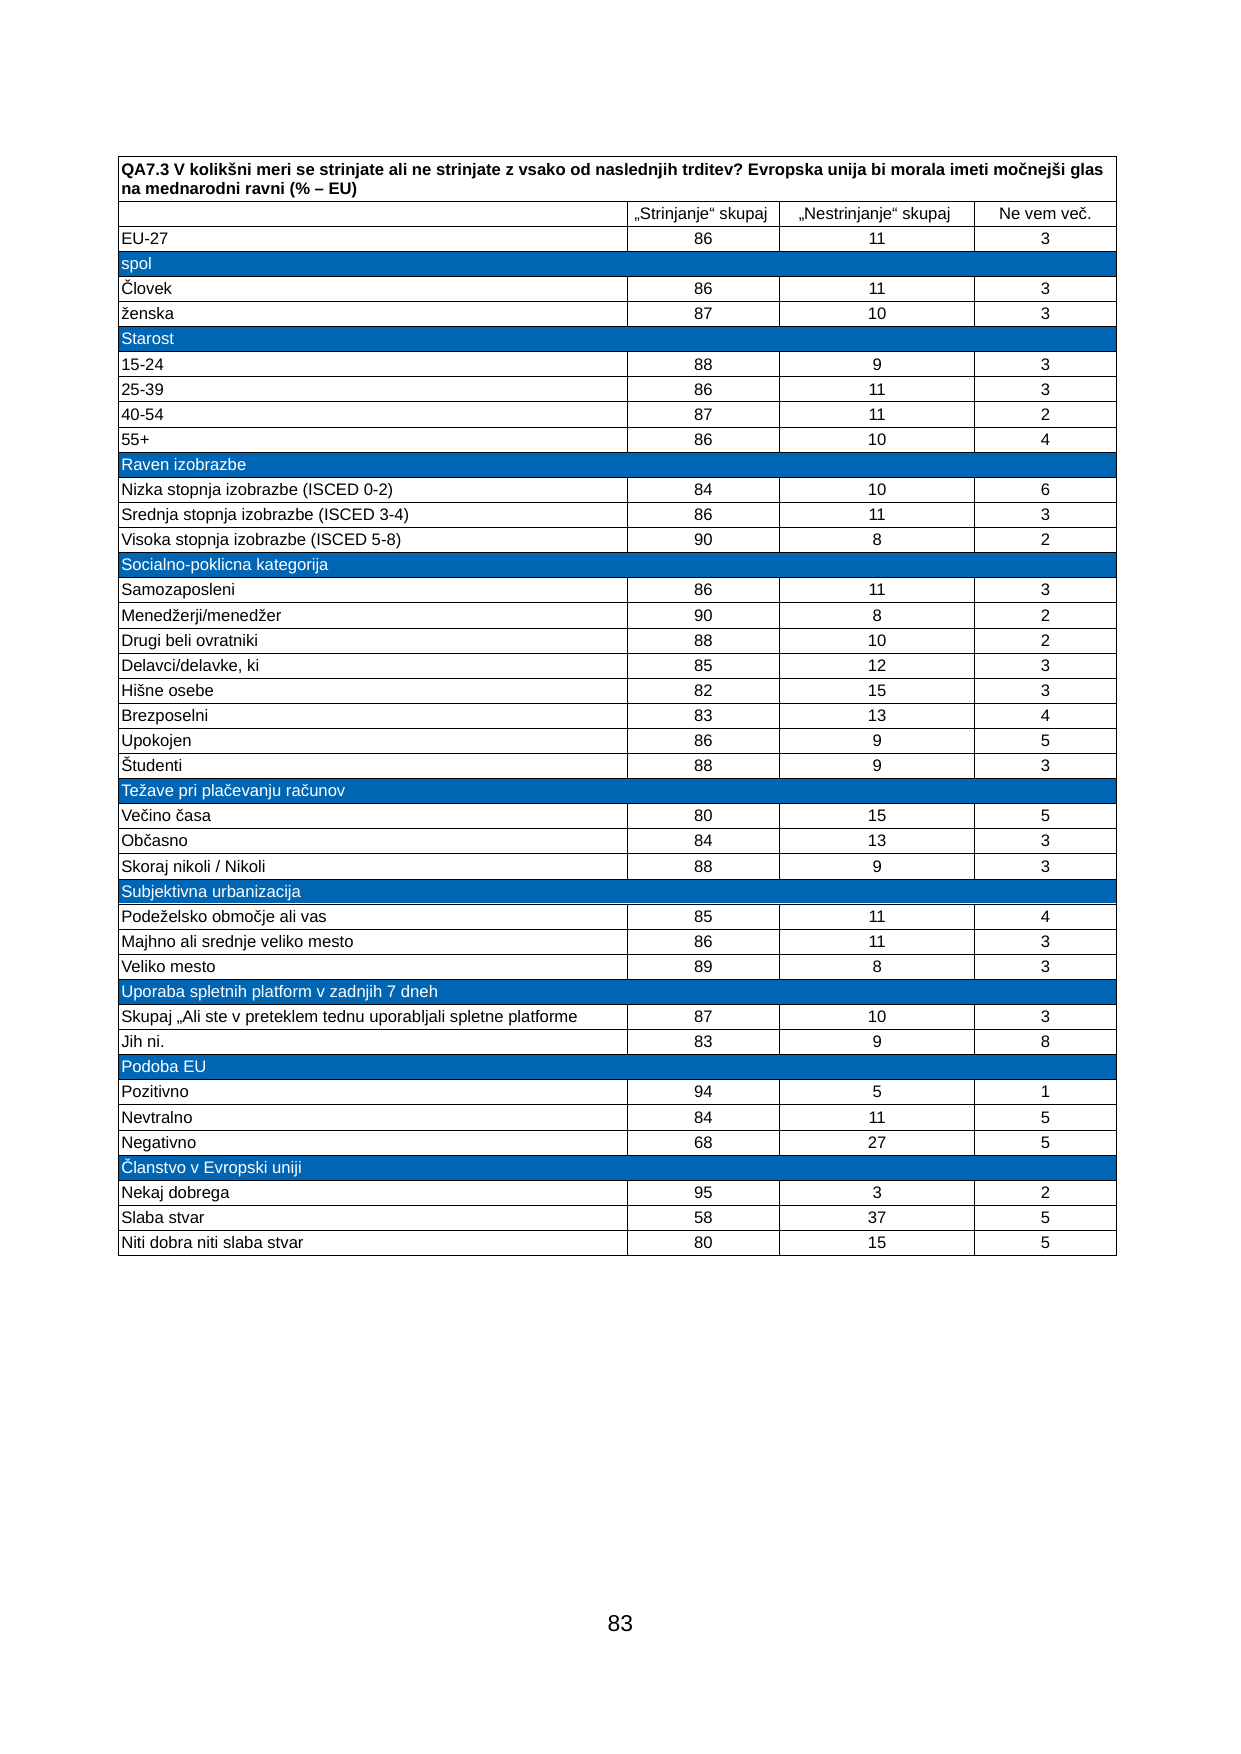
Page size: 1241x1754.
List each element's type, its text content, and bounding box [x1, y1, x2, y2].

table_cell 87 [628, 402, 779, 427]
table_cell Raven izobrazbe [119, 453, 1116, 477]
table_header QA7.3 V kolikšni meri se strinjate ali ne strinjate z vsako od naslednjih trditev? Evropska unija bi morala imeti močnejši glas na mednarodni ravni (% – EU) [119, 157, 1116, 201]
table_cell 13 [780, 829, 974, 853]
table_cell 11 [780, 1105, 974, 1129]
table_cell 13 [780, 704, 974, 728]
table_cell 84 [628, 478, 779, 502]
table_cell 88 [628, 352, 779, 376]
table_cell 4 [975, 905, 1116, 929]
table_cell 15-24 [119, 352, 627, 376]
table_cell Drugi beli ovratniki [119, 629, 627, 652]
table_cell 11 [780, 402, 974, 427]
table_cell 3 [975, 578, 1116, 602]
table_cell Socialno-poklicna kategorija [119, 553, 1116, 577]
table_cell 83 [628, 704, 779, 728]
table_cell ženska [119, 302, 627, 326]
table_cell 11 [780, 503, 974, 527]
table_cell 3 [975, 854, 1116, 878]
table_cell 8 [975, 1030, 1116, 1054]
table_cell 40-54 [119, 402, 627, 427]
table_cell Občasno [119, 829, 627, 853]
table_cell 86 [628, 729, 779, 753]
table_cell Nevtralno [119, 1105, 627, 1129]
table_cell 9 [780, 352, 974, 376]
table_cell 9 [780, 754, 974, 778]
table_cell Nekaj dobrega [119, 1181, 627, 1205]
table_cell Slaba stvar [119, 1206, 627, 1230]
table_cell spol [119, 252, 1116, 276]
table_cell 10 [780, 302, 974, 326]
table_cell 3 [975, 227, 1116, 251]
table_cell Podeželsko območje ali vas [119, 905, 627, 929]
table_cell 3 [975, 302, 1116, 326]
table_cell Srednja stopnja izobrazbe (ISCED 3-4) [119, 503, 627, 527]
table_cell Ne vem več. [975, 202, 1116, 226]
table_cell Nizka stopnja izobrazbe (ISCED 0-2) [119, 478, 627, 502]
table_cell 86 [628, 930, 779, 954]
table_cell 88 [628, 754, 779, 778]
table_cell Starost [119, 327, 1116, 351]
table_cell 3 [975, 679, 1116, 703]
table_cell Skoraj nikoli / Nikoli [119, 854, 627, 878]
table_cell 8 [780, 528, 974, 552]
table_cell 9 [780, 1030, 974, 1054]
table_cell 11 [780, 227, 974, 251]
table_cell 5 [975, 804, 1116, 828]
table_cell Subjektivna urbanizacija [119, 880, 1116, 903]
table_cell 80 [628, 804, 779, 828]
table_cell Niti dobra niti slaba stvar [119, 1231, 627, 1255]
table_cell 25-39 [119, 377, 627, 401]
table_cell 86 [628, 503, 779, 527]
table_cell 88 [628, 854, 779, 878]
table_cell 3 [975, 654, 1116, 678]
table_cell 5 [975, 1231, 1116, 1255]
table_cell Skupaj „Ali ste v preteklem tednu uporabljali spletne platforme [119, 1005, 627, 1029]
table_cell 84 [628, 1105, 779, 1129]
table_cell 11 [780, 578, 974, 602]
table_cell 10 [780, 629, 974, 652]
table_cell 3 [975, 1005, 1116, 1029]
table_cell 84 [628, 829, 779, 853]
table_cell Delavci/delavke, ki [119, 654, 627, 678]
table_cell 82 [628, 679, 779, 703]
table_cell [119, 202, 627, 226]
table_cell 3 [975, 352, 1116, 376]
table_cell 5 [975, 1131, 1116, 1154]
table_cell 3 [975, 377, 1116, 401]
table_cell 2 [975, 603, 1116, 627]
table_cell 3 [975, 930, 1116, 954]
table_cell 15 [780, 804, 974, 828]
table_cell 4 [975, 704, 1116, 728]
table_cell 80 [628, 1231, 779, 1255]
table_cell 3 [975, 503, 1116, 527]
table_cell 10 [780, 1005, 974, 1029]
table_cell 86 [628, 227, 779, 251]
table_cell 87 [628, 1005, 779, 1029]
table_cell 89 [628, 955, 779, 979]
table_cell 2 [975, 402, 1116, 427]
table_cell Človek [119, 277, 627, 301]
table_cell 11 [780, 930, 974, 954]
table_cell 8 [780, 955, 974, 979]
table_cell 58 [628, 1206, 779, 1230]
table_cell Samozaposleni [119, 578, 627, 602]
table_cell „Nestrinjanje“ skupaj [780, 202, 974, 226]
table_cell 9 [780, 729, 974, 753]
table_cell 15 [780, 679, 974, 703]
table_cell 3 [975, 829, 1116, 853]
table_cell 86 [628, 578, 779, 602]
table_cell 86 [628, 377, 779, 401]
table_cell Hišne osebe [119, 679, 627, 703]
table_cell 3 [975, 277, 1116, 301]
table_cell 94 [628, 1080, 779, 1104]
table_cell 5 [975, 729, 1116, 753]
table_cell Visoka stopnja izobrazbe (ISCED 5-8) [119, 528, 627, 552]
table_cell 2 [975, 1181, 1116, 1205]
table_cell 88 [628, 629, 779, 652]
table_cell 2 [975, 528, 1116, 552]
table_cell 68 [628, 1131, 779, 1154]
table_cell 15 [780, 1231, 974, 1255]
table_cell 3 [975, 754, 1116, 778]
table_cell Jih ni. [119, 1030, 627, 1054]
table_cell Menedžerji/menedžer [119, 603, 627, 627]
table_cell 12 [780, 654, 974, 678]
table_cell 37 [780, 1206, 974, 1230]
table_cell Pozitivno [119, 1080, 627, 1104]
table_cell Uporaba spletnih platform v zadnjih 7 dneh [119, 980, 1116, 1004]
table_cell Brezposelni [119, 704, 627, 728]
table_cell 86 [628, 428, 779, 452]
table_cell 5 [975, 1105, 1116, 1129]
table_cell 27 [780, 1131, 974, 1154]
table_cell Podoba EU [119, 1055, 1116, 1079]
table_cell 87 [628, 302, 779, 326]
table_cell 11 [780, 377, 974, 401]
table_cell 3 [780, 1181, 974, 1205]
table_cell 11 [780, 905, 974, 929]
table_cell 5 [780, 1080, 974, 1104]
table_cell 9 [780, 854, 974, 878]
table_cell EU-27 [119, 227, 627, 251]
table_cell 85 [628, 654, 779, 678]
table_cell 83 [628, 1030, 779, 1054]
table_cell 5 [975, 1206, 1116, 1230]
table_cell Večino časa [119, 804, 627, 828]
table_cell 86 [628, 277, 779, 301]
table_cell 1 [975, 1080, 1116, 1104]
table_cell Majhno ali srednje veliko mesto [119, 930, 627, 954]
table_cell 95 [628, 1181, 779, 1205]
table_cell 90 [628, 528, 779, 552]
table_cell Negativno [119, 1131, 627, 1154]
table_cell Upokojen [119, 729, 627, 753]
table_cell Težave pri plačevanju računov [119, 779, 1116, 803]
table_cell 4 [975, 428, 1116, 452]
table_cell Članstvo v Evropski uniji [119, 1156, 1116, 1180]
table_cell 10 [780, 428, 974, 452]
table_cell 3 [975, 955, 1116, 979]
table_cell 2 [975, 629, 1116, 652]
table_cell 11 [780, 277, 974, 301]
table_cell „Strinjanje“ skupaj [628, 202, 779, 226]
table_cell 10 [780, 478, 974, 502]
table_cell 55+ [119, 428, 627, 452]
table_cell Študenti [119, 754, 627, 778]
table_cell 6 [975, 478, 1116, 502]
table_cell Veliko mesto [119, 955, 627, 979]
table_cell 90 [628, 603, 779, 627]
table_cell 85 [628, 905, 779, 929]
table_cell 8 [780, 603, 974, 627]
